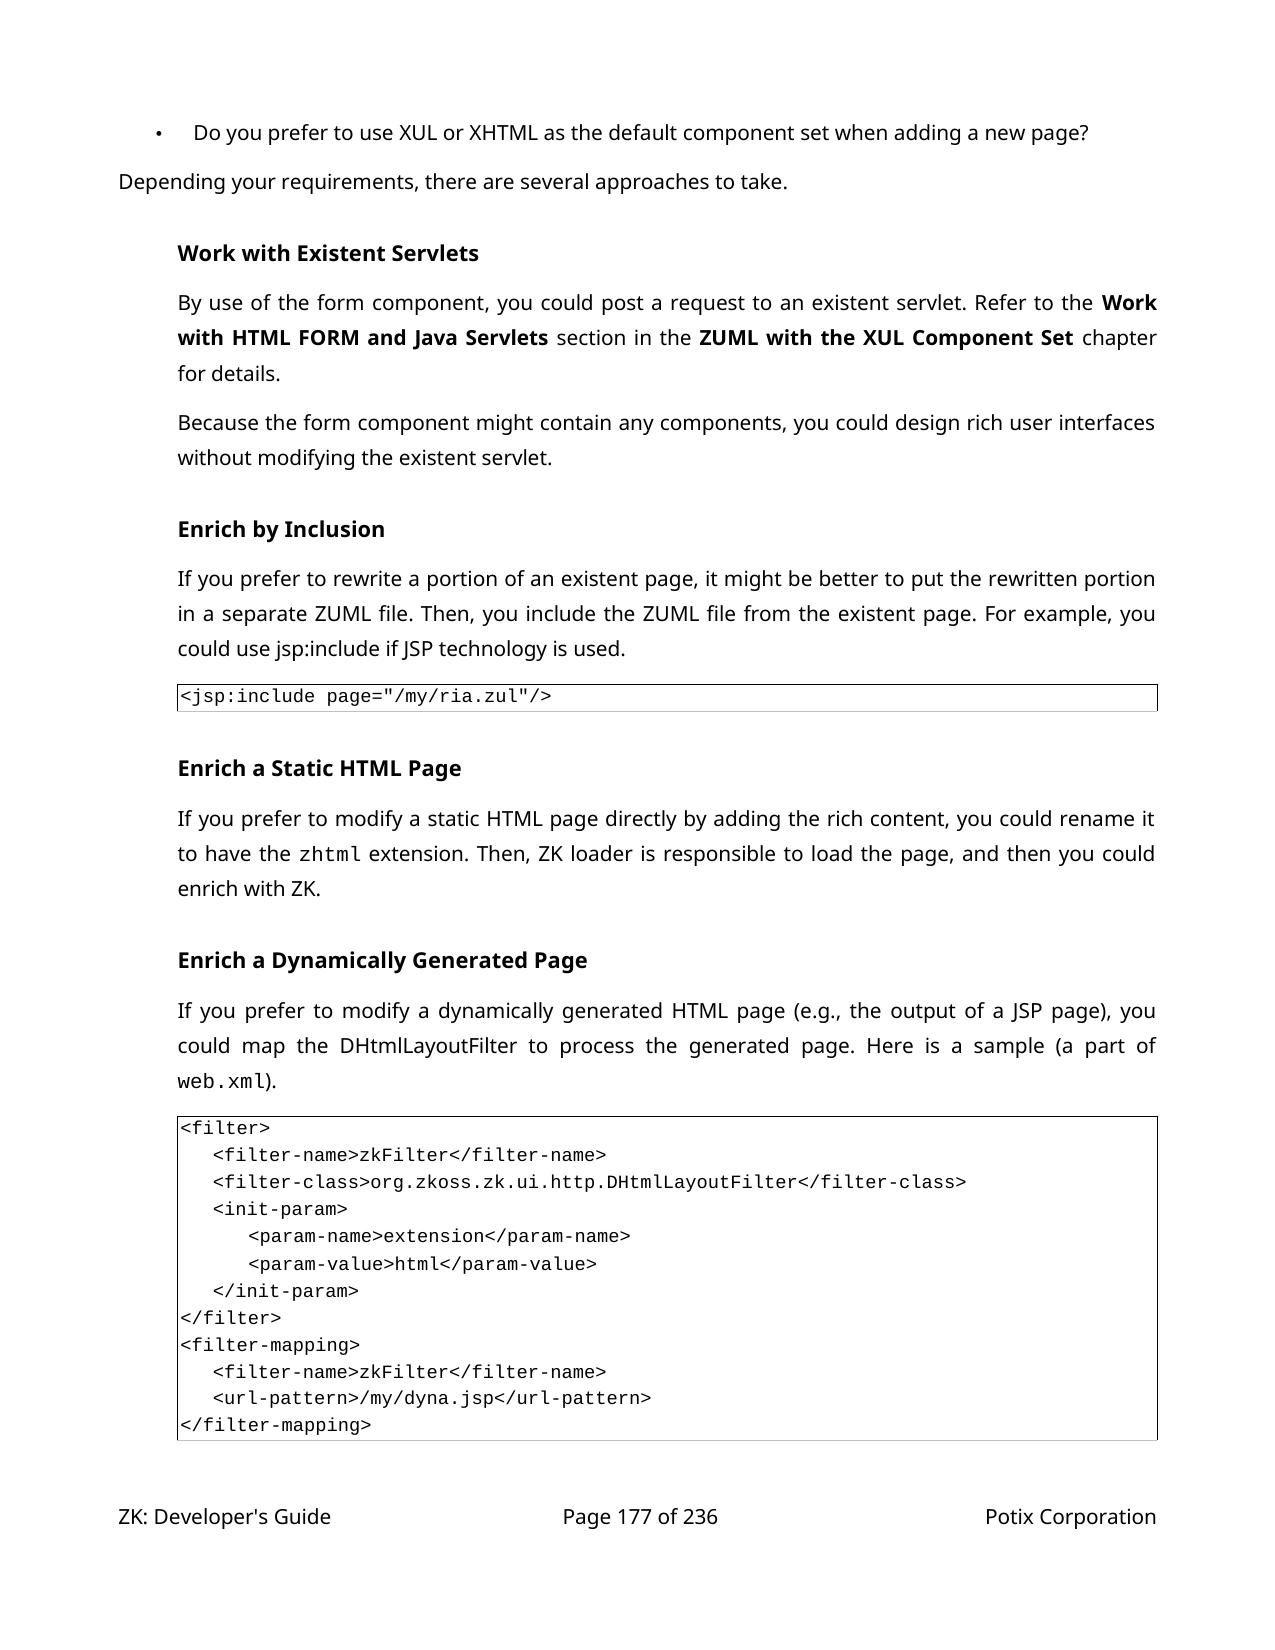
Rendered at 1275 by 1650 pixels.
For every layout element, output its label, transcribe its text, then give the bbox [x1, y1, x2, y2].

subtitle Enrich by Inclusion [177, 513, 1157, 543]
subtitle Enrich a Static HTML Page [177, 753, 1157, 783]
text Because the form component might contain any components, you could design rich user interfaces without modifying the existent servlet. [177, 408, 1157, 471]
text <init-param> [178, 1197, 1157, 1221]
subtitle Enrich a Dynamically Generated Page [177, 945, 1157, 975]
text <filter-class>org.zkoss.zk.ui.http.DHtmlLayoutFilter</filter-class> [178, 1170, 1157, 1194]
text <filter> [178, 1117, 1157, 1140]
text By use of the form component, you could post a request to an existent servlet. Refer to the Work with HTML FORM and Java Servlets section in the ZUML with the XUL Component Set chapter for details. [177, 288, 1157, 387]
text <filter-name>zkFilter</filter-name> [178, 1143, 1157, 1167]
text If you prefer to rewrite a portion of an existent page, it might be better to put the rewritten portion in a separate ZUML file. Then, you include the ZUML file from the existent page. For example, you could use jsp:include if JSP technology is used. [177, 564, 1157, 663]
text <param-name>extension</param-name> [178, 1224, 1157, 1248]
list Do you prefer to use XUL or XHTML as the default component set when adding a new page? [156, 118, 1157, 146]
text If you prefer to modify a static HTML page directly by adding the rich content, you could rename it to have the zhtml extension. Then, ZK loader is responsible to load the page, and then you could enrich with ZK. [177, 804, 1157, 903]
text <param-value>html</param-value> [178, 1251, 1157, 1276]
text </init-param> [178, 1279, 1157, 1303]
text <filter-mapping> <filter-name>zkFilter</filter-name> <url-pattern>/my/dyna.jsp</url-pattern> </filter-mapping> [178, 1333, 1157, 1440]
subtitle Work with Existent Servlets [177, 238, 1157, 268]
text If you prefer to modify a dynamically generated HTML page (e.g., the output of a JSP page), you could map the DHtmlLayoutFilter to process the generated page. Here is a sample (a part of web.xml). [177, 996, 1157, 1095]
text Depending your requirements, there are several approaches to take. [118, 167, 1157, 195]
text </filter> [178, 1306, 1157, 1330]
text <jsp:include page="/my/ria.zul"/> [178, 685, 1157, 711]
